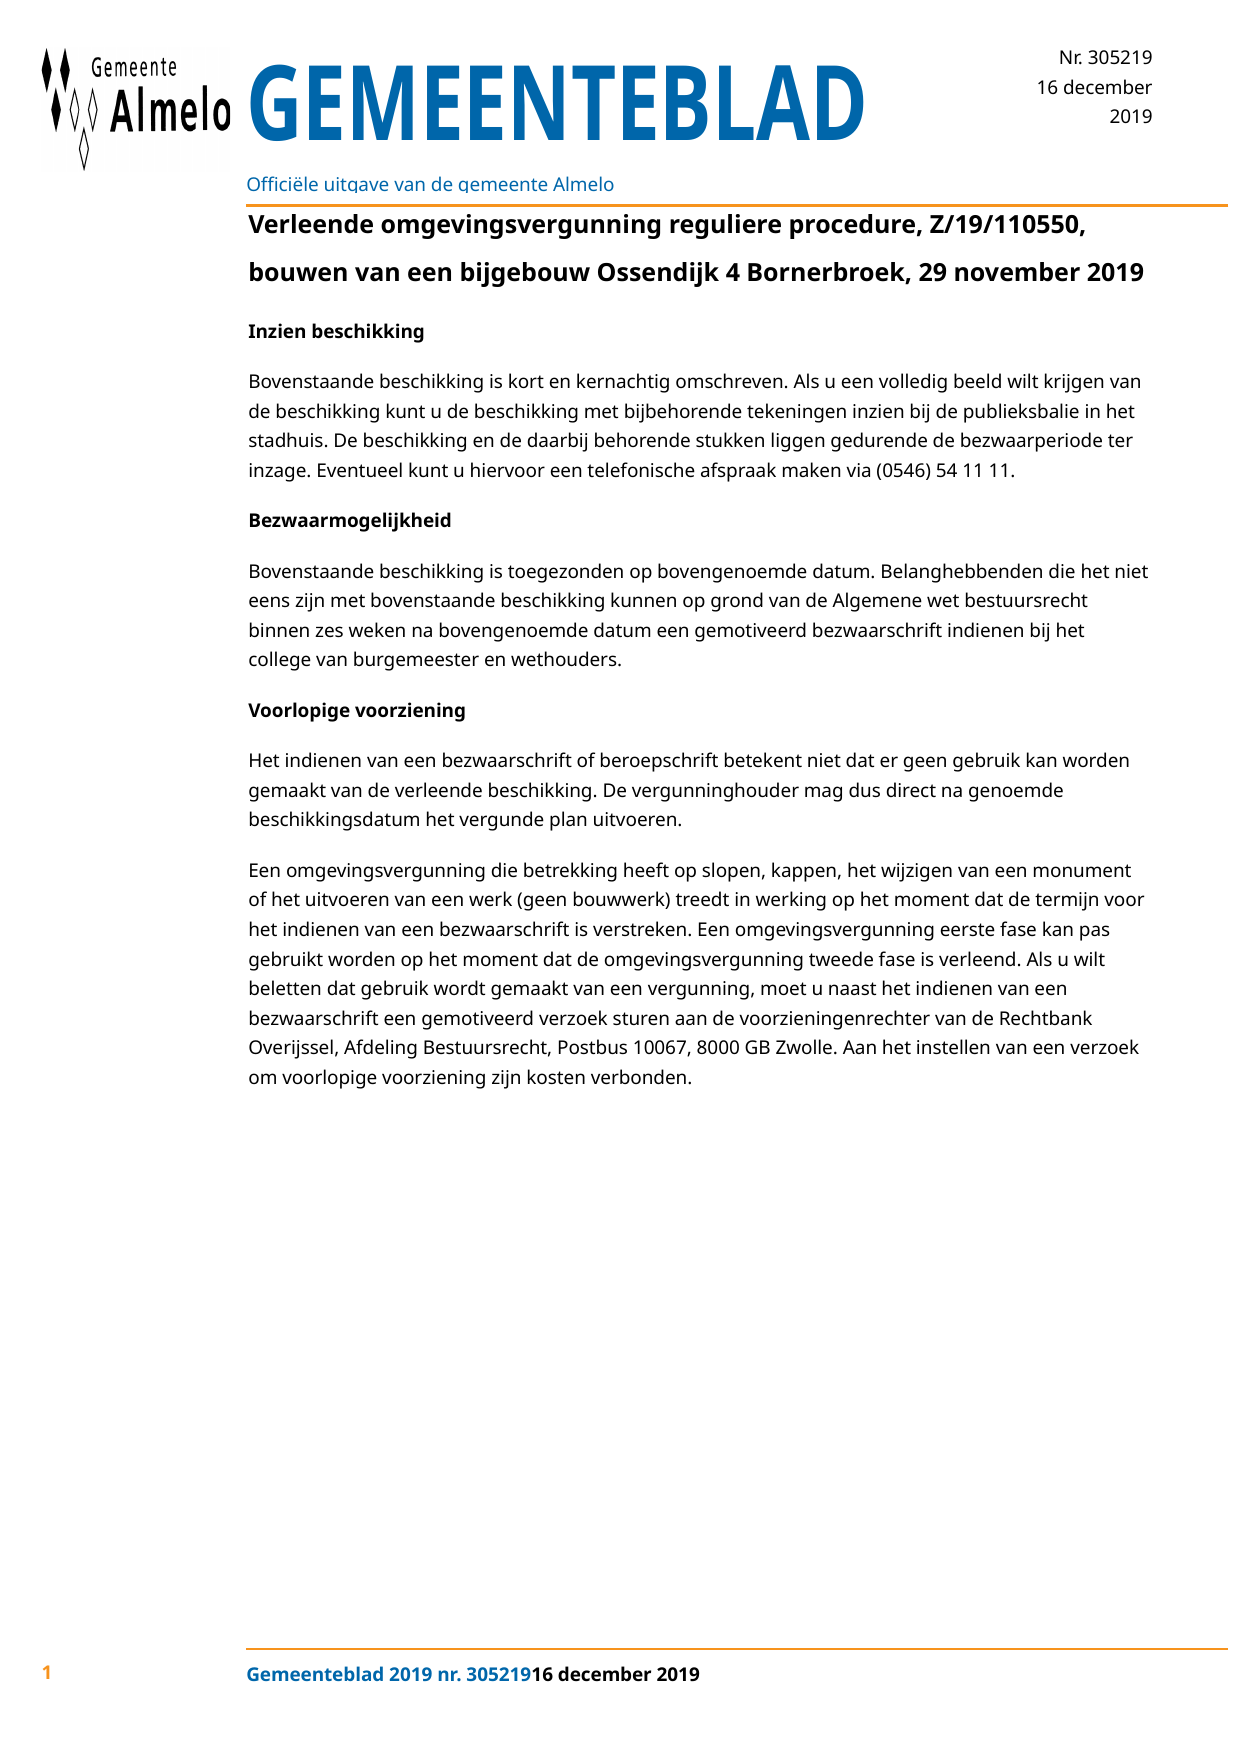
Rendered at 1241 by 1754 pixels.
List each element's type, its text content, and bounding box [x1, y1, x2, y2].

text Verleende omgevingsvergunning reguliere procedure, Z/19/110550, bouwen van een bijgebouw Ossendijk 4 Bornerbroek, 29 november 2019 [248, 207, 1152, 288]
text Bovenstaande beschikking is kort en kernachtig omschreven. Als u een volledig beeld wilt krijgen van de beschikking kunt u de beschikking met bijbehorende tekeningen inzien bij de publieksbalie in het stadhuis. De beschikking en de daarbij behorende stukken liggen gedurende de bezwaarperiode ter inzage. Eventueel kunt u hiervoor een telefonische afspraak maken via (0546) 54 11 11. [248, 368, 1152, 483]
text Het indienen van een bezwaarschrift of beroepschrift betekent niet dat er geen gebruik kan worden gemaakt van de verleende beschikking. De vergunninghouder mag dus direct na genoemde beschikkingsdatum het vergunde plan uitvoeren. [248, 747, 1152, 832]
text Een omgevingsvergunning die betrekking heeft op slopen, kappen, het wijzigen van een monument of het uitvoeren van een werk (geen bouwwerk) treedt in werking op het moment dat de termijn voor het indienen van een bezwaarschrift is verstreken. Een omgevingsvergunning eerste fase kan pas gebruikt worden op het moment dat de omgevingsvergunning tweede fase is verleend. Als u wilt beletten dat gebruik wordt gemaakt van een vergunning, moet u naast het indienen van een bezwaarschrift een gemotiveerd verzoek sturen aan de voorzieningenrechter van de Rechtbank Overijssel, Afdeling Bestuursrecht, Postbus 10067, 8000 GB Zwolle. Aan het instellen van een verzoek om voorlopige voorziening zijn kosten verbonden. [248, 857, 1152, 1090]
text Inzien beschikking [248, 318, 1152, 344]
picture [41, 47, 231, 172]
text Bovenstaande beschikking is toegezonden op bovengenoemde datum. Belanghebbenden die het niet eens zijn met bovenstaande beschikking kunnen op grond van de Algemene wet bestuursrecht binnen zes weken na bovengenoemde datum een gemotiveerd bezwaarschrift indienen bij het college van burgemeester en wethouders. [248, 558, 1152, 672]
text Bezwaarmogelijkheid [248, 507, 1152, 533]
text Voorlopige voorziening [248, 697, 1152, 723]
